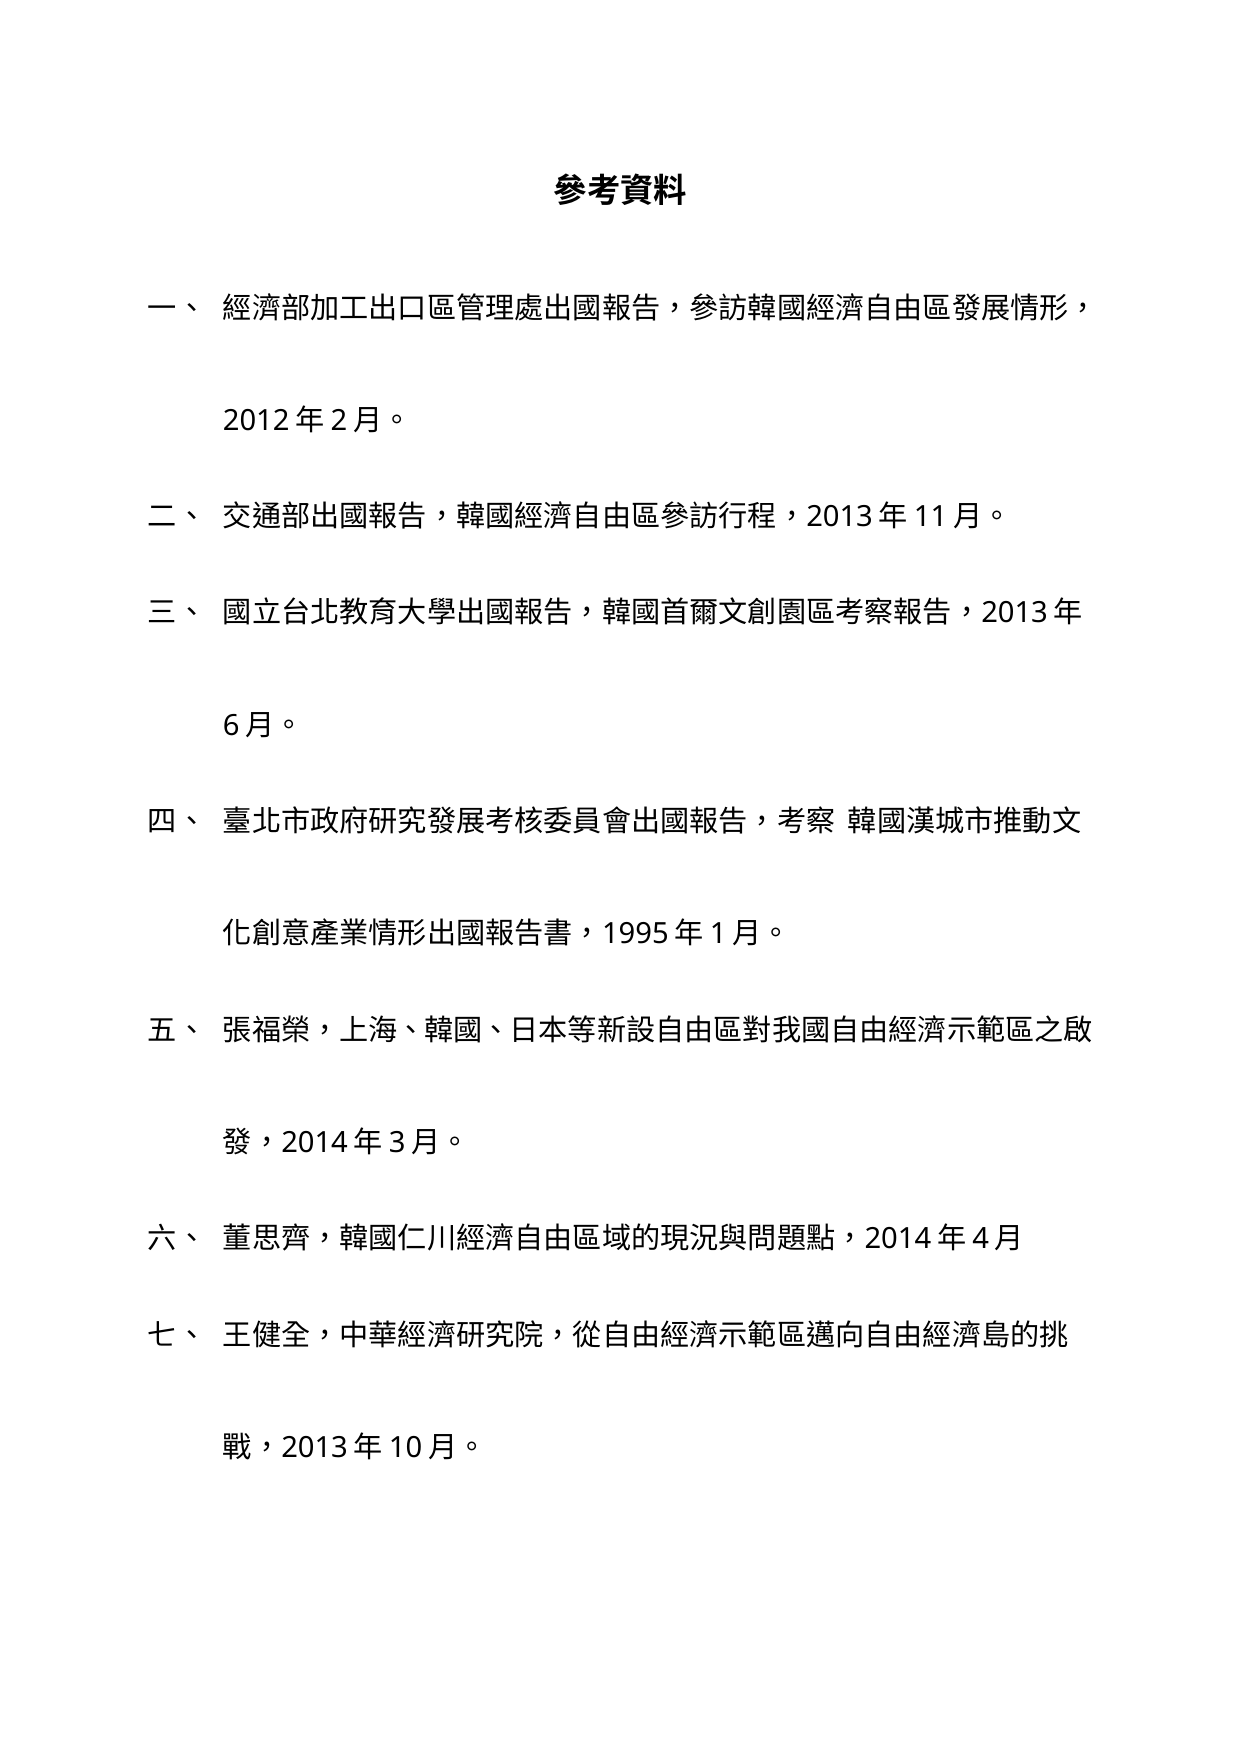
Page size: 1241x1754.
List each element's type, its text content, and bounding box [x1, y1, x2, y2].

list 交通部出國報告，韓國經濟自由區參訪行程，2013年11月。 [148, 476, 1092, 551]
list 經濟部加工出口區管理處出國報告，參訪韓國經濟自由區發展情形，2012年2月。 [148, 268, 1092, 455]
list 王健全，中華經濟研究院，從自由經濟示範區邁向自由經濟島的挑戰，2013年10月。 [148, 1295, 1092, 1482]
list 董思齊，韓國仁川經濟自由區域的現況與問題點，2014年4月 [148, 1198, 1092, 1273]
list 國立台北教育大學出國報告，韓國首爾文創園區考察報告，2013年6月。 [148, 573, 1092, 760]
text 參考資料 [148, 150, 1092, 225]
list 臺北市政府研究發展考核委員會出國報告，考察 韓國漢城市推動文化創意產業情形出國報告書，1995年1月。 [148, 781, 1092, 969]
list 張福榮，上海、韓國、日本等新設自由區對我國自由經濟示範區之啟發，2014年3月。 [148, 990, 1092, 1177]
